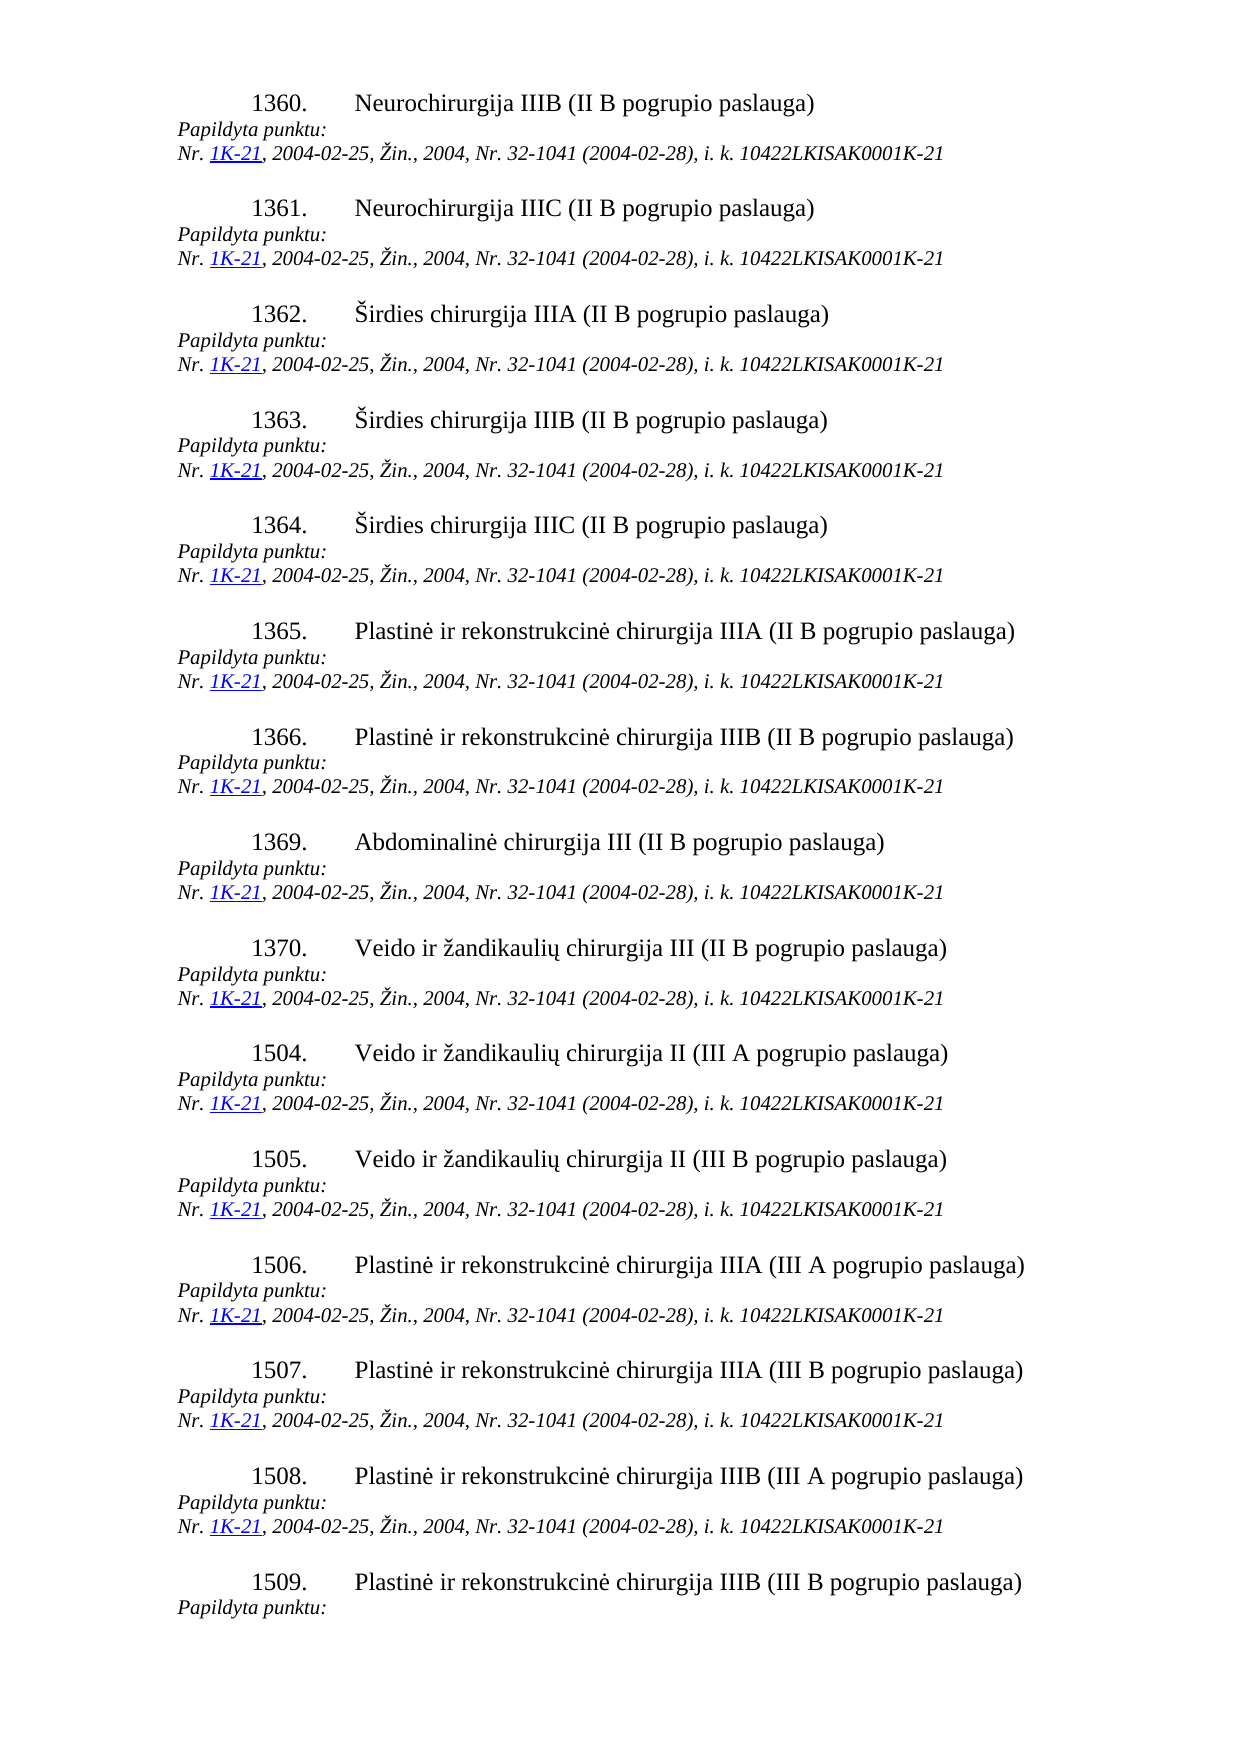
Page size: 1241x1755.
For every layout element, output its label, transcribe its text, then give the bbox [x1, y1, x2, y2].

text 1505. Veido ir žandikaulių chirurgija II (III B pogrupio paslauga) [177, 1144, 1181, 1173]
text Nr. 1K-21, 2004-02-25, Žin., 2004, Nr. 32-1041 (2004-02-28), i. k. 10422LKISAK0001K-21 [177, 880, 1181, 904]
text Nr. 1K-21, 2004-02-25, Žin., 2004, Nr. 32-1041 (2004-02-28), i. k. 10422LKISAK0001K-21 [177, 141, 1181, 165]
text 1365. Plastinė ir rekonstrukcinė chirurgija IIIA (II B pogrupio paslauga) [177, 616, 1181, 645]
text Papildyta punktu: [177, 1595, 1181, 1619]
text 1507. Plastinė ir rekonstrukcinė chirurgija IIIA (III B pogrupio paslauga) [177, 1355, 1181, 1384]
text Nr. 1K-21, 2004-02-25, Žin., 2004, Nr. 32-1041 (2004-02-28), i. k. 10422LKISAK0001K-21 [177, 1408, 1181, 1432]
text Papildyta punktu: [177, 328, 1181, 352]
text 1370. Veido ir žandikaulių chirurgija III (II B pogrupio paslauga) [177, 933, 1181, 962]
text Papildyta punktu: [177, 1278, 1181, 1302]
text 1366. Plastinė ir rekonstrukcinė chirurgija IIIB (II B pogrupio paslauga) [177, 722, 1181, 750]
text 1504. Veido ir žandikaulių chirurgija II (III A pogrupio paslauga) [177, 1038, 1181, 1067]
text Papildyta punktu: [177, 1384, 1181, 1408]
text Papildyta punktu: [177, 222, 1181, 246]
text 1509. Plastinė ir rekonstrukcinė chirurgija IIIB (III B pogrupio paslauga) [177, 1567, 1181, 1595]
text Papildyta punktu: [177, 539, 1181, 563]
text Papildyta punktu: [177, 962, 1181, 986]
text 1506. Plastinė ir rekonstrukcinė chirurgija IIIA (III A pogrupio paslauga) [177, 1250, 1181, 1278]
text Nr. 1K-21, 2004-02-25, Žin., 2004, Nr. 32-1041 (2004-02-28), i. k. 10422LKISAK0001K-21 [177, 669, 1181, 693]
text Nr. 1K-21, 2004-02-25, Žin., 2004, Nr. 32-1041 (2004-02-28), i. k. 10422LKISAK0001K-21 [177, 1302, 1181, 1327]
text Papildyta punktu: [177, 433, 1181, 457]
text Papildyta punktu: [177, 1173, 1181, 1197]
text Papildyta punktu: [177, 1490, 1181, 1514]
text Nr. 1K-21, 2004-02-25, Žin., 2004, Nr. 32-1041 (2004-02-28), i. k. 10422LKISAK0001K-21 [177, 246, 1181, 270]
text Nr. 1K-21, 2004-02-25, Žin., 2004, Nr. 32-1041 (2004-02-28), i. k. 10422LKISAK0001K-21 [177, 563, 1181, 587]
text Papildyta punktu: [177, 750, 1181, 774]
text Nr. 1K-21, 2004-02-25, Žin., 2004, Nr. 32-1041 (2004-02-28), i. k. 10422LKISAK0001K-21 [177, 986, 1181, 1010]
text Nr. 1K-21, 2004-02-25, Žin., 2004, Nr. 32-1041 (2004-02-28), i. k. 10422LKISAK0001K-21 [177, 774, 1181, 798]
text Papildyta punktu: [177, 117, 1181, 141]
text Nr. 1K-21, 2004-02-25, Žin., 2004, Nr. 32-1041 (2004-02-28), i. k. 10422LKISAK0001K-21 [177, 1514, 1181, 1538]
text Papildyta punktu: [177, 1067, 1181, 1091]
text Nr. 1K-21, 2004-02-25, Žin., 2004, Nr. 32-1041 (2004-02-28), i. k. 10422LKISAK0001K-21 [177, 1197, 1181, 1221]
text 1363. Širdies chirurgija IIIB (II B pogrupio paslauga) [177, 405, 1181, 433]
text Papildyta punktu: [177, 645, 1181, 669]
text 1362. Širdies chirurgija IIIA (II B pogrupio paslauga) [177, 299, 1181, 328]
text 1508. Plastinė ir rekonstrukcinė chirurgija IIIB (III A pogrupio paslauga) [177, 1461, 1181, 1490]
text 1369. Abdominalinė chirurgija III (II B pogrupio paslauga) [177, 827, 1181, 856]
text Papildyta punktu: [177, 856, 1181, 880]
text 1364. Širdies chirurgija IIIC (II B pogrupio paslauga) [177, 510, 1181, 539]
text Nr. 1K-21, 2004-02-25, Žin., 2004, Nr. 32-1041 (2004-02-28), i. k. 10422LKISAK0001K-21 [177, 457, 1181, 482]
text 1361. Neurochirurgija IIIC (II B pogrupio paslauga) [177, 193, 1181, 222]
text Nr. 1K-21, 2004-02-25, Žin., 2004, Nr. 32-1041 (2004-02-28), i. k. 10422LKISAK0001K-21 [177, 1091, 1181, 1115]
text 1360. Neurochirurgija IIIB (II B pogrupio paslauga) [177, 88, 1181, 117]
text Nr. 1K-21, 2004-02-25, Žin., 2004, Nr. 32-1041 (2004-02-28), i. k. 10422LKISAK0001K-21 [177, 352, 1181, 376]
